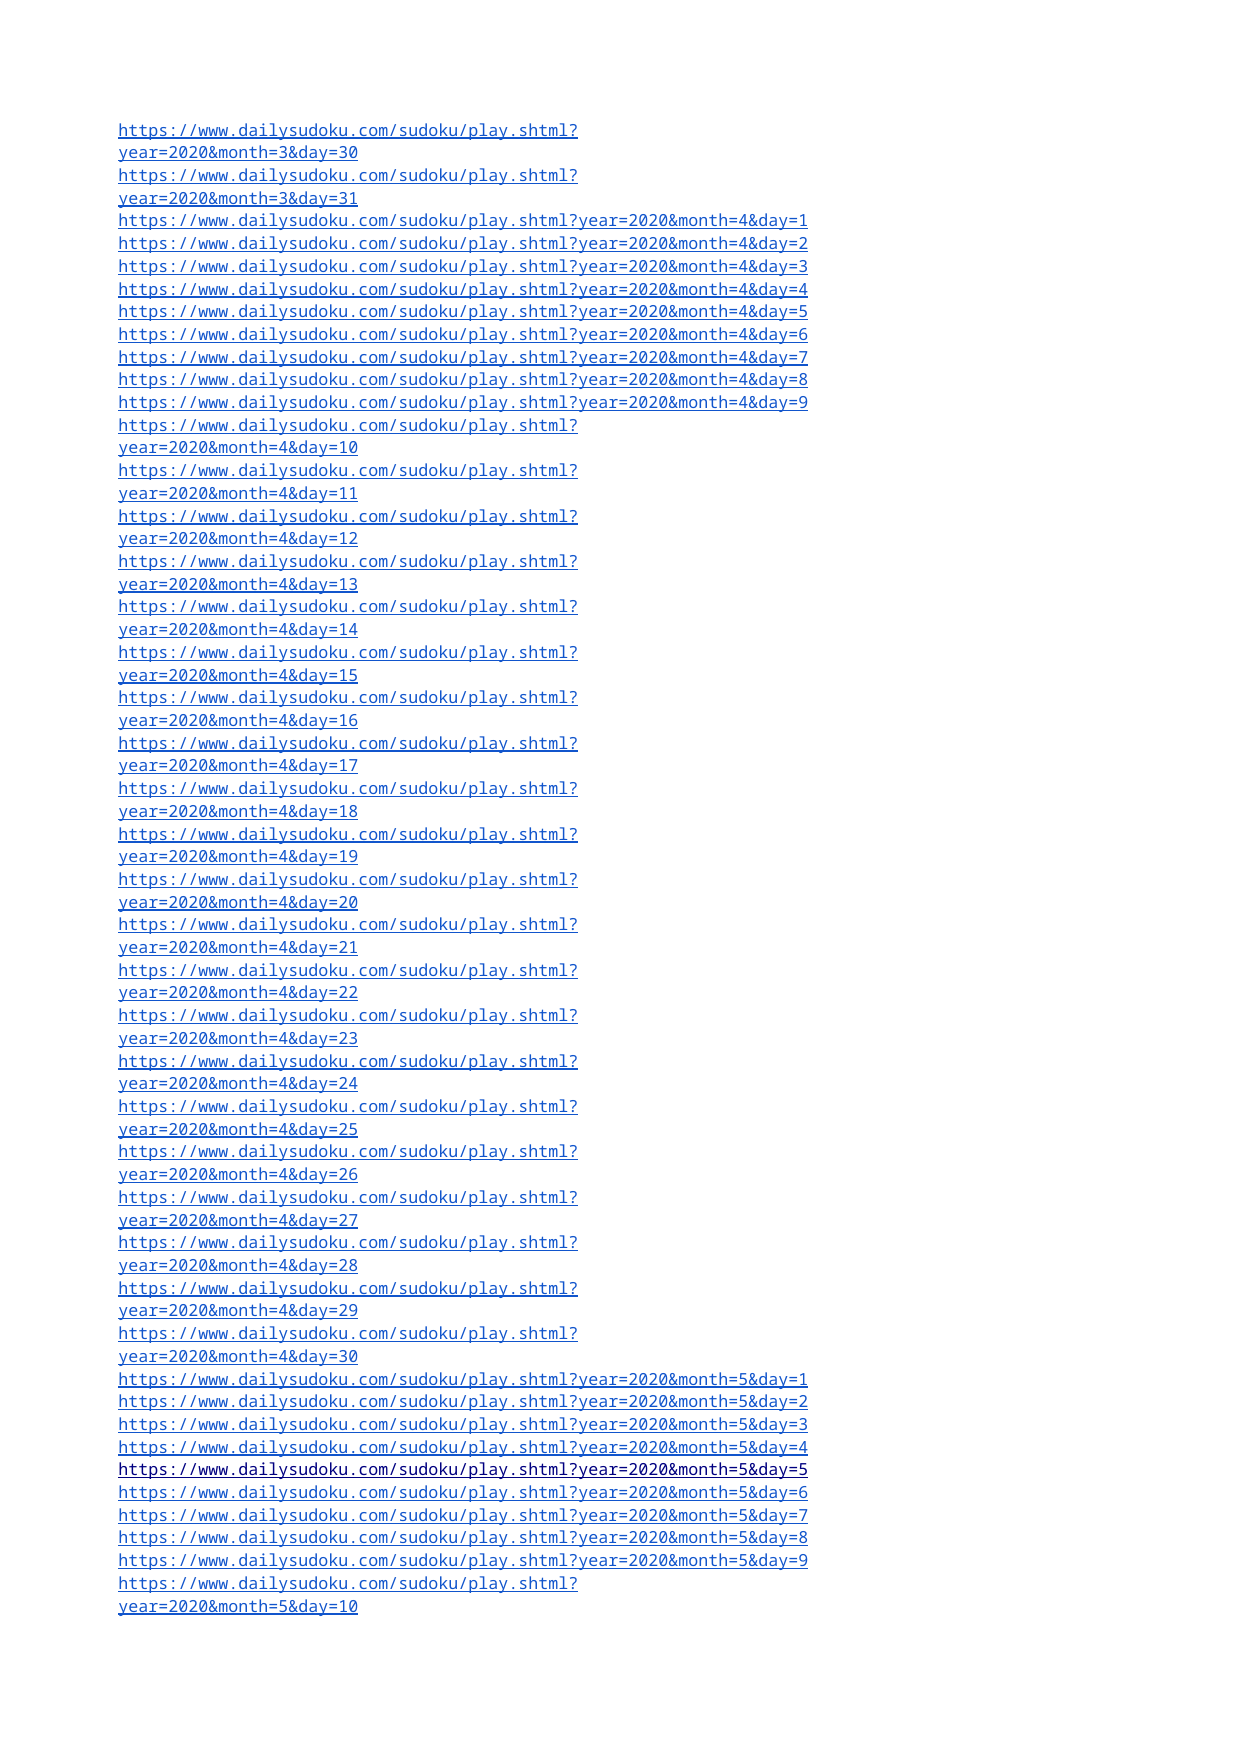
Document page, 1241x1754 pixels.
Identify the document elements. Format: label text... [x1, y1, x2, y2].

table_cell https://www.dailysudoku.com/sudoku/play.shtml?year=2020&month=4&day=5 [118, 300, 812, 322]
table_cell https://www.dailysudoku.com/sudoku/play.shtml?year=2020&month=5&day=5 [118, 1458, 812, 1481]
table_cell https://www.dailysudoku.com/sudoku/play.shtml?year=2020&month=3&day=30 [118, 118, 812, 163]
table_cell https://www.dailysudoku.com/sudoku/play.shtml?year=2020&month=4&day=3 [118, 254, 812, 277]
table_cell https://www.dailysudoku.com/sudoku/play.shtml?year=2020&month=4&day=13 [118, 550, 812, 595]
table_cell https://www.dailysudoku.com/sudoku/play.shtml?year=2020&month=4&day=14 [118, 595, 812, 640]
table_cell https://www.dailysudoku.com/sudoku/play.shtml?year=2020&month=4&day=10 [118, 413, 812, 459]
table_cell https://www.dailysudoku.com/sudoku/play.shtml?year=2020&month=4&day=8 [118, 368, 812, 391]
table_cell https://www.dailysudoku.com/sudoku/play.shtml?year=2020&month=4&day=16 [118, 686, 812, 731]
table_cell https://www.dailysudoku.com/sudoku/play.shtml?year=2020&month=5&day=3 [118, 1413, 812, 1435]
table_cell https://www.dailysudoku.com/sudoku/play.shtml?year=2020&month=4&day=1 [118, 209, 812, 232]
table_cell https://www.dailysudoku.com/sudoku/play.shtml?year=2020&month=5&day=1 [118, 1367, 812, 1390]
table_cell https://www.dailysudoku.com/sudoku/play.shtml?year=2020&month=5&day=2 [118, 1390, 812, 1412]
table_cell https://www.dailysudoku.com/sudoku/play.shtml?year=2020&month=4&day=20 [118, 868, 812, 913]
table_cell https://www.dailysudoku.com/sudoku/play.shtml?year=2020&month=4&day=28 [118, 1231, 812, 1276]
table_cell https://www.dailysudoku.com/sudoku/play.shtml?year=2020&month=4&day=15 [118, 640, 812, 686]
table_cell https://www.dailysudoku.com/sudoku/play.shtml?year=2020&month=4&day=6 [118, 323, 812, 345]
table_cell https://www.dailysudoku.com/sudoku/play.shtml?year=2020&month=5&day=9 [118, 1549, 812, 1571]
table_cell https://www.dailysudoku.com/sudoku/play.shtml?year=2020&month=4&day=12 [118, 504, 812, 549]
table_cell https://www.dailysudoku.com/sudoku/play.shtml?year=2020&month=4&day=29 [118, 1276, 812, 1322]
table_cell https://www.dailysudoku.com/sudoku/play.shtml?year=2020&month=4&day=22 [118, 958, 812, 1004]
table_cell https://www.dailysudoku.com/sudoku/play.shtml?year=2020&month=5&day=6 [118, 1481, 812, 1503]
table_cell https://www.dailysudoku.com/sudoku/play.shtml?year=2020&month=4&day=23 [118, 1004, 812, 1049]
table_cell https://www.dailysudoku.com/sudoku/play.shtml?year=2020&month=5&day=8 [118, 1526, 812, 1549]
table_cell https://www.dailysudoku.com/sudoku/play.shtml?year=2020&month=4&day=26 [118, 1140, 812, 1185]
table_cell https://www.dailysudoku.com/sudoku/play.shtml?year=2020&month=5&day=10 [118, 1571, 812, 1617]
table_cell https://www.dailysudoku.com/sudoku/play.shtml?year=2020&month=5&day=4 [118, 1435, 812, 1458]
table_cell https://www.dailysudoku.com/sudoku/play.shtml?year=2020&month=5&day=7 [118, 1503, 812, 1526]
table_cell https://www.dailysudoku.com/sudoku/play.shtml?year=2020&month=4&day=9 [118, 391, 812, 413]
table_cell https://www.dailysudoku.com/sudoku/play.shtml?year=2020&month=4&day=2 [118, 232, 812, 254]
table_cell https://www.dailysudoku.com/sudoku/play.shtml?year=2020&month=4&day=4 [118, 277, 812, 300]
table_cell https://www.dailysudoku.com/sudoku/play.shtml?year=2020&month=4&day=19 [118, 822, 812, 867]
table_cell https://www.dailysudoku.com/sudoku/play.shtml?year=2020&month=4&day=7 [118, 345, 812, 368]
table_cell https://www.dailysudoku.com/sudoku/play.shtml?year=2020&month=3&day=31 [118, 164, 812, 209]
table_cell https://www.dailysudoku.com/sudoku/play.shtml?year=2020&month=4&day=11 [118, 459, 812, 504]
table_cell https://www.dailysudoku.com/sudoku/play.shtml?year=2020&month=4&day=24 [118, 1049, 812, 1094]
table_cell https://www.dailysudoku.com/sudoku/play.shtml?year=2020&month=4&day=18 [118, 777, 812, 822]
table_cell https://www.dailysudoku.com/sudoku/play.shtml?year=2020&month=4&day=30 [118, 1322, 812, 1367]
table_cell https://www.dailysudoku.com/sudoku/play.shtml?year=2020&month=4&day=27 [118, 1185, 812, 1231]
table_cell https://www.dailysudoku.com/sudoku/play.shtml?year=2020&month=4&day=17 [118, 731, 812, 777]
table_cell https://www.dailysudoku.com/sudoku/play.shtml?year=2020&month=4&day=25 [118, 1095, 812, 1140]
table_cell https://www.dailysudoku.com/sudoku/play.shtml?year=2020&month=4&day=21 [118, 913, 812, 958]
